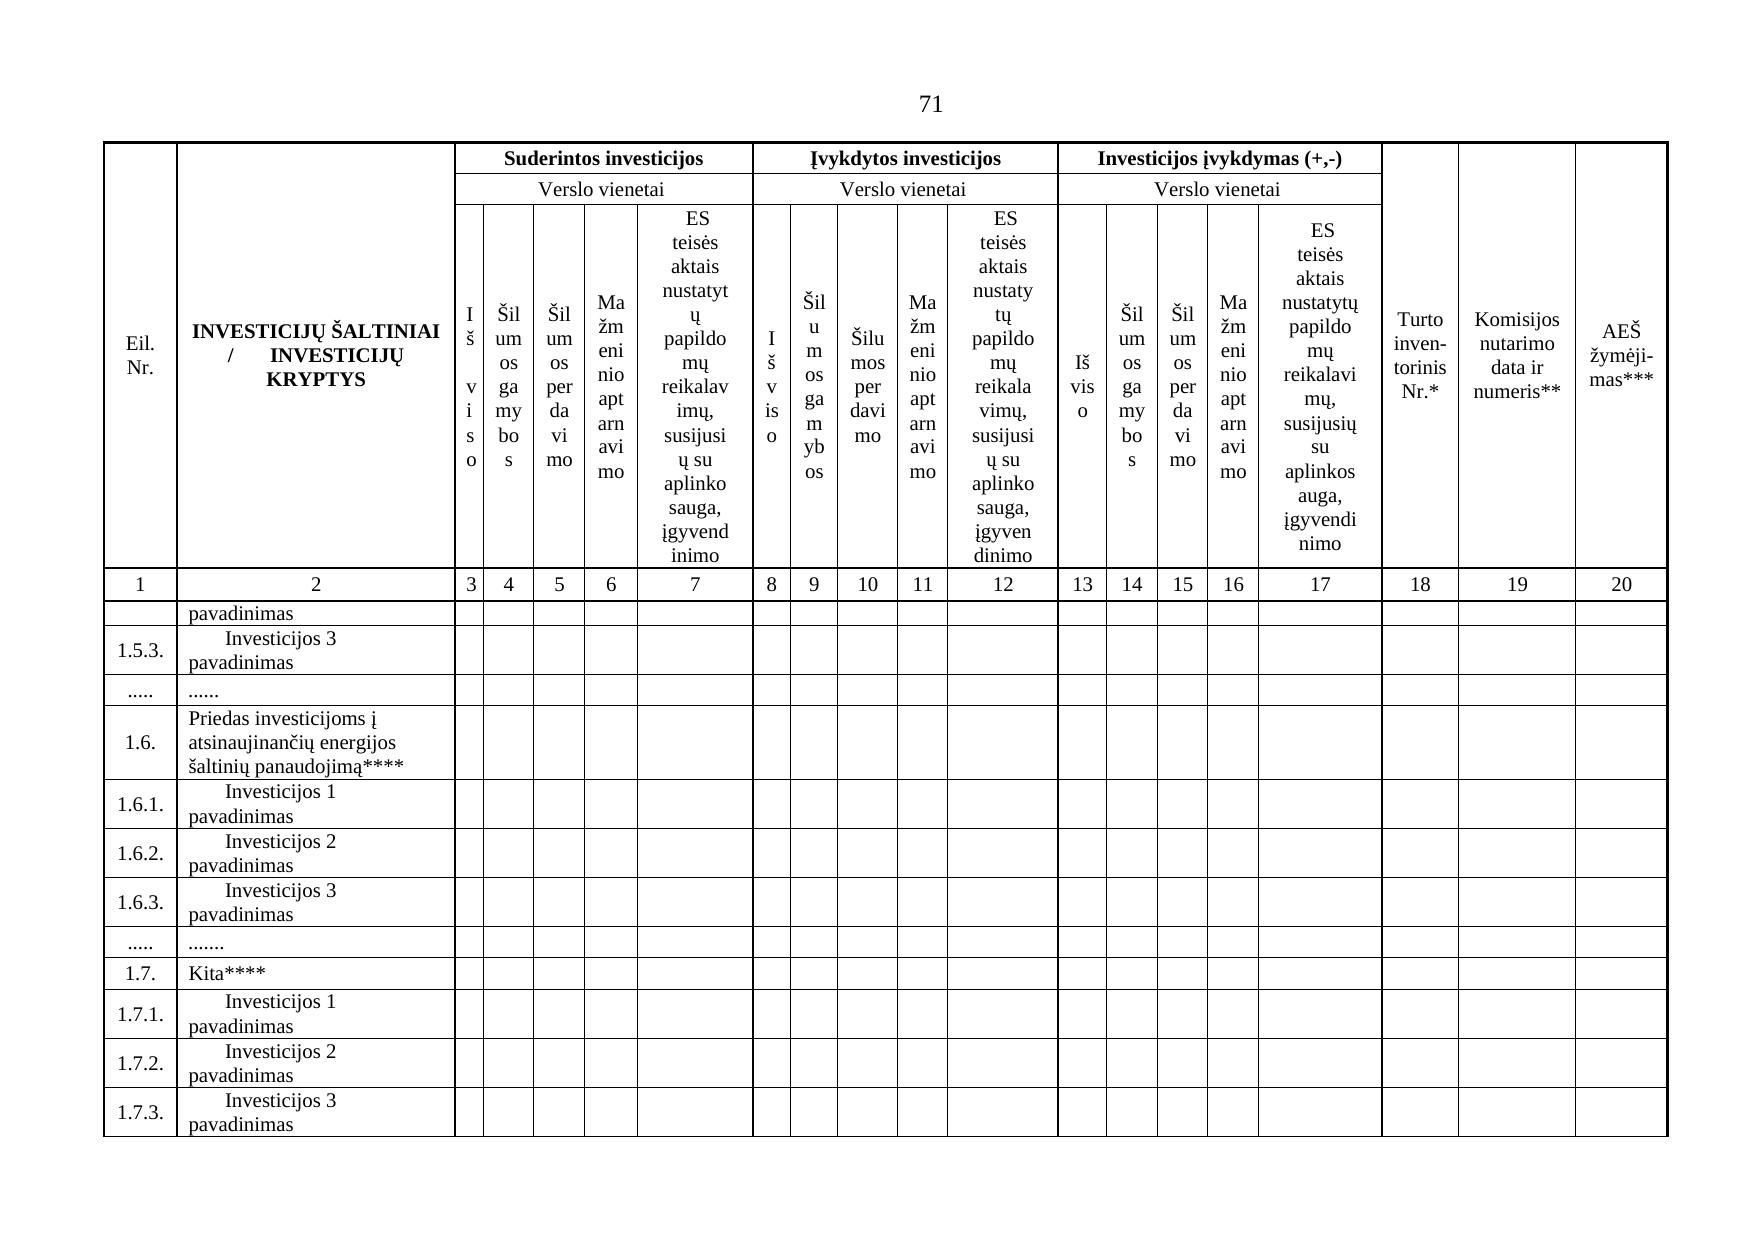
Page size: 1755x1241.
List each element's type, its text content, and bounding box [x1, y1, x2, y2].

table_cell [638, 878, 752, 926]
table_cell [948, 780, 1057, 828]
table_cell [1158, 626, 1207, 674]
table_cell [484, 626, 533, 674]
table_cell Verslo vienetai [456, 174, 752, 204]
table_cell [838, 602, 897, 625]
table_cell Investicijos 3 pavadinimas [178, 878, 454, 926]
table_cell [1383, 958, 1458, 988]
table_cell [1158, 780, 1207, 828]
table_cell [754, 1088, 790, 1136]
table_cell [456, 1039, 483, 1087]
table_cell [1208, 1039, 1258, 1087]
table_cell Priedas investicijoms į atsinaujinančių energijos šaltinių panaudojimą**** [178, 706, 454, 778]
table_cell [1459, 675, 1575, 705]
table_cell [1158, 829, 1207, 877]
table_cell [898, 958, 947, 988]
table_header Investicijos įvykdymas (+,-) [1059, 144, 1381, 173]
table_cell [791, 706, 837, 778]
table_header Eil. Nr. [105, 144, 176, 567]
table_cell [456, 927, 483, 957]
table_cell 20 [1576, 569, 1666, 600]
table_cell [1107, 958, 1157, 988]
table_cell [898, 780, 947, 828]
table_cell [1383, 706, 1458, 778]
table_cell 8 [754, 569, 790, 600]
table_cell [1059, 927, 1106, 957]
table_cell [1383, 878, 1458, 926]
table_cell [484, 1088, 533, 1136]
table_cell [838, 829, 897, 877]
table_cell [838, 990, 897, 1038]
table_cell 3 [456, 569, 483, 600]
table_cell [1059, 958, 1106, 988]
table_cell [638, 706, 752, 778]
table_cell [1576, 626, 1666, 674]
table_cell [1107, 1039, 1157, 1087]
table_cell [1259, 990, 1381, 1038]
table_cell [898, 927, 947, 957]
table_cell 4 [484, 569, 533, 600]
table_cell [754, 780, 790, 828]
table_cell [1107, 706, 1157, 778]
table_cell [1107, 829, 1157, 877]
table_cell [948, 706, 1057, 778]
table_cell [1059, 602, 1106, 625]
table_cell 7 [638, 569, 752, 600]
table_cell 15 [1158, 569, 1207, 600]
table_cell [456, 780, 483, 828]
table_cell [1383, 829, 1458, 877]
table_cell [534, 829, 584, 877]
table_cell [1107, 878, 1157, 926]
table_cell [1059, 675, 1106, 705]
table_cell [585, 602, 637, 625]
table_cell [585, 706, 637, 778]
table_cell [754, 958, 790, 988]
table_cell [1208, 990, 1258, 1038]
table_cell 1 [105, 569, 176, 600]
table_cell [898, 706, 947, 778]
table_cell [1459, 780, 1575, 828]
table_cell [838, 927, 897, 957]
table_cell [1576, 990, 1666, 1038]
table_cell [1576, 927, 1666, 957]
table_cell [1208, 675, 1258, 705]
table_cell [638, 990, 752, 1038]
table_cell [898, 878, 947, 926]
table_cell ..... [105, 927, 176, 957]
table_cell [534, 878, 584, 926]
table_cell [585, 626, 637, 674]
table_cell [638, 675, 752, 705]
table_cell [754, 927, 790, 957]
table_cell [1259, 878, 1381, 926]
table_cell [791, 958, 837, 988]
table_cell 1.5.3. [105, 626, 176, 674]
table_cell 1.7.1. [105, 990, 176, 1038]
table_cell [838, 1088, 897, 1136]
table_cell [1158, 706, 1207, 778]
table_cell [1459, 990, 1575, 1038]
table_cell [456, 958, 483, 988]
table_cell [791, 878, 837, 926]
table_cell 1.6.3. [105, 878, 176, 926]
table_cell [1459, 706, 1575, 778]
table_cell [1107, 675, 1157, 705]
table_cell Investicijos 3 pavadinimas [178, 1088, 454, 1136]
table_header Įvykdytos investicijos [754, 144, 1057, 173]
table_cell [1107, 602, 1157, 625]
table_cell [1576, 829, 1666, 877]
table_cell ...... [178, 675, 454, 705]
table_header Suderintos investicijos [456, 144, 752, 173]
table_cell [1259, 1088, 1381, 1136]
table_cell Iš viso [456, 205, 483, 567]
table_cell [585, 990, 637, 1038]
table_cell [534, 927, 584, 957]
table_cell [754, 1039, 790, 1087]
table_cell Šilumos gamybos [484, 205, 533, 567]
table_cell [585, 878, 637, 926]
table_cell [1208, 602, 1258, 625]
table_cell Mažmeninio aptarnavimo [898, 205, 947, 567]
table_cell [1383, 1088, 1458, 1136]
table_cell [1259, 958, 1381, 988]
table_cell Šilumos perdavimo [838, 205, 897, 567]
table_cell [898, 990, 947, 1038]
table_cell [948, 602, 1057, 625]
table_cell [638, 780, 752, 828]
table_cell [1259, 829, 1381, 877]
table_cell [948, 958, 1057, 988]
table_cell 16 [1208, 569, 1258, 600]
table_cell 1.7.2. [105, 1039, 176, 1087]
table_cell 19 [1459, 569, 1575, 600]
table_cell [1208, 927, 1258, 957]
table_cell [1459, 829, 1575, 877]
table_cell [1107, 780, 1157, 828]
table_cell [534, 1088, 584, 1136]
table_cell [534, 958, 584, 988]
table_cell [791, 675, 837, 705]
table_cell Investicijos 3 pavadinimas [178, 626, 454, 674]
table_cell [898, 1039, 947, 1087]
table_cell [1259, 602, 1381, 625]
table_cell Šilumos gamybos [791, 205, 837, 567]
table_cell [456, 878, 483, 926]
table_header INVESTICIJŲ ŠALTINIAI / INVESTICIJŲ KRYPTYS [178, 144, 454, 567]
table_cell ES teisės aktais nustatytų papildomų reikalavimų, susijusių su aplinkosauga, įgyvendinimo [638, 205, 752, 567]
table_cell [1383, 990, 1458, 1038]
table_cell [948, 1039, 1057, 1087]
table_cell [1459, 1039, 1575, 1087]
table_cell [1383, 626, 1458, 674]
table_cell [484, 878, 533, 926]
table_cell [1059, 780, 1106, 828]
table_cell [1158, 878, 1207, 926]
table_cell [585, 927, 637, 957]
table_cell [1459, 602, 1575, 625]
table_cell [456, 990, 483, 1038]
table_cell [456, 602, 483, 625]
table_cell [1107, 1088, 1157, 1136]
table_cell [1158, 1039, 1207, 1087]
table_cell [1576, 675, 1666, 705]
table_cell 1.7.3. [105, 1088, 176, 1136]
table_header Komisijos nutarimo data ir numeris** [1459, 144, 1575, 567]
table_cell [1158, 927, 1207, 957]
table_cell [1459, 958, 1575, 988]
table_cell [534, 675, 584, 705]
table_cell [456, 1088, 483, 1136]
table_cell [534, 990, 584, 1038]
table_cell pavadinimas [178, 602, 454, 625]
table_cell [754, 675, 790, 705]
table_cell [1107, 927, 1157, 957]
table_cell [791, 602, 837, 625]
table_cell [948, 675, 1057, 705]
table_cell 1.6. [105, 706, 176, 778]
table_cell [585, 958, 637, 988]
table_cell [1383, 602, 1458, 625]
table_cell 11 [898, 569, 947, 600]
table_cell [948, 626, 1057, 674]
table_cell [1383, 780, 1458, 828]
table_cell [638, 1088, 752, 1136]
table_cell [1208, 1088, 1258, 1136]
table_cell 18 [1383, 569, 1458, 600]
table_cell [456, 626, 483, 674]
table_cell 1.7. [105, 958, 176, 988]
table_cell [1208, 878, 1258, 926]
table_cell [1576, 706, 1666, 778]
table_cell Investicijos 2 pavadinimas [178, 829, 454, 877]
table_cell [534, 1039, 584, 1087]
table_cell [1576, 1088, 1666, 1136]
table_cell [1383, 675, 1458, 705]
table_cell ES teisės aktais nustatytų papildomų reikalavimų, susijusių su aplinkosauga, įgyvendinimo [948, 205, 1057, 567]
table_cell [791, 927, 837, 957]
table_cell [948, 829, 1057, 877]
table_cell [1208, 958, 1258, 988]
table_cell [638, 602, 752, 625]
table_cell [1208, 706, 1258, 778]
table_cell [638, 958, 752, 988]
table_cell [484, 675, 533, 705]
table_cell [585, 1088, 637, 1136]
table_cell [534, 780, 584, 828]
table_cell 2 [178, 569, 454, 600]
table_cell [1158, 675, 1207, 705]
table_cell [1208, 829, 1258, 877]
table_cell [484, 958, 533, 988]
table_cell [1383, 1039, 1458, 1087]
table_cell [1459, 626, 1575, 674]
table_cell [456, 706, 483, 778]
table_cell [1459, 1088, 1575, 1136]
table_cell [1576, 878, 1666, 926]
table_cell [585, 675, 637, 705]
table_cell ES teisės aktais nustatytų papildomų reikalavimų, susijusių su aplinkosauga, įgyvendinimo [1259, 205, 1381, 567]
table_cell [898, 1088, 947, 1136]
table_cell [754, 829, 790, 877]
table_cell [754, 706, 790, 778]
table_cell [484, 990, 533, 1038]
table_cell [1158, 1088, 1207, 1136]
table_cell [1208, 780, 1258, 828]
table_cell [838, 675, 897, 705]
table_cell [1383, 927, 1458, 957]
table_cell [791, 1039, 837, 1087]
table_cell 9 [791, 569, 837, 600]
table_cell ..... [105, 675, 176, 705]
table_cell [898, 602, 947, 625]
table_cell Mažmeninio aptarnavimo [585, 205, 637, 567]
table_cell 14 [1107, 569, 1157, 600]
table_cell Investicijos 1 pavadinimas [178, 990, 454, 1038]
table_cell Verslo vienetai [1059, 174, 1381, 204]
table_cell [1259, 1039, 1381, 1087]
table_cell Investicijos 1 pavadinimas [178, 780, 454, 828]
table_cell 17 [1259, 569, 1381, 600]
table_cell [754, 602, 790, 625]
table_cell [484, 780, 533, 828]
table_cell 1.6.1. [105, 780, 176, 828]
table_cell [1158, 990, 1207, 1038]
table_cell [948, 878, 1057, 926]
table_cell Verslo vienetai [754, 174, 1057, 204]
table_cell [1259, 780, 1381, 828]
table_cell [1576, 958, 1666, 988]
table_cell [948, 927, 1057, 957]
table_cell [638, 626, 752, 674]
table_cell [1158, 958, 1207, 988]
table_cell [754, 626, 790, 674]
table_cell [838, 878, 897, 926]
table_cell [638, 1039, 752, 1087]
table_cell [1576, 780, 1666, 828]
table_cell [534, 626, 584, 674]
table_cell [484, 927, 533, 957]
table_header AEŠ žymėji-mas*** [1576, 144, 1666, 567]
table_cell [1576, 602, 1666, 625]
table_cell [1059, 706, 1106, 778]
table_cell Iš viso [1059, 205, 1106, 567]
table_cell [585, 780, 637, 828]
table_cell [1059, 878, 1106, 926]
table_cell Šilumos perdavimo [1158, 205, 1207, 567]
table_header Turto inven-torinis Nr.* [1383, 144, 1458, 567]
table_cell [1059, 626, 1106, 674]
table_cell 1.6.2. [105, 829, 176, 877]
table_cell [1259, 927, 1381, 957]
table_cell [1576, 1039, 1666, 1087]
table_cell [791, 780, 837, 828]
table_cell [1259, 626, 1381, 674]
table_cell [585, 1039, 637, 1087]
table_cell [1259, 675, 1381, 705]
table_cell [838, 1039, 897, 1087]
table_cell [948, 1088, 1057, 1136]
table_cell [1059, 1088, 1106, 1136]
table_cell [754, 990, 790, 1038]
table_cell [484, 602, 533, 625]
table_cell [1059, 829, 1106, 877]
table_cell [838, 706, 897, 778]
table_cell [1107, 626, 1157, 674]
table_cell [484, 706, 533, 778]
table_cell Kita**** [178, 958, 454, 988]
table_cell Investicijos 2 pavadinimas [178, 1039, 454, 1087]
table_cell [791, 990, 837, 1038]
table_cell [484, 1039, 533, 1087]
table_cell Mažmeninio aptarnavimo [1208, 205, 1258, 567]
table_cell [1059, 1039, 1106, 1087]
table_cell [838, 626, 897, 674]
table_cell [838, 958, 897, 988]
table_cell [1107, 990, 1157, 1038]
table_cell 10 [838, 569, 897, 600]
table_cell [534, 602, 584, 625]
table_cell [898, 626, 947, 674]
table_cell 5 [534, 569, 584, 600]
table_cell Šilumos gamybos [1107, 205, 1157, 567]
table_cell [1208, 626, 1258, 674]
table_cell [791, 829, 837, 877]
table_cell ....... [178, 927, 454, 957]
table_cell 12 [948, 569, 1057, 600]
table_cell Šilumos perdavimo [534, 205, 584, 567]
table_cell [456, 675, 483, 705]
table_cell [791, 1088, 837, 1136]
table_cell [1459, 927, 1575, 957]
table_cell [898, 675, 947, 705]
table_cell [456, 829, 483, 877]
table_cell 13 [1059, 569, 1106, 600]
table_cell [484, 829, 533, 877]
table_cell [638, 829, 752, 877]
table_cell [1259, 706, 1381, 778]
table_cell [754, 878, 790, 926]
table_cell [638, 927, 752, 957]
table_cell [898, 829, 947, 877]
table_cell [585, 829, 637, 877]
table_cell [105, 602, 176, 625]
table_cell [838, 780, 897, 828]
table_cell [1459, 878, 1575, 926]
table_cell Iš viso [754, 205, 790, 567]
table_cell [1059, 990, 1106, 1038]
table_cell 6 [585, 569, 637, 600]
table_cell [948, 990, 1057, 1038]
table_cell [534, 706, 584, 778]
table_cell [1158, 602, 1207, 625]
table_cell [791, 626, 837, 674]
